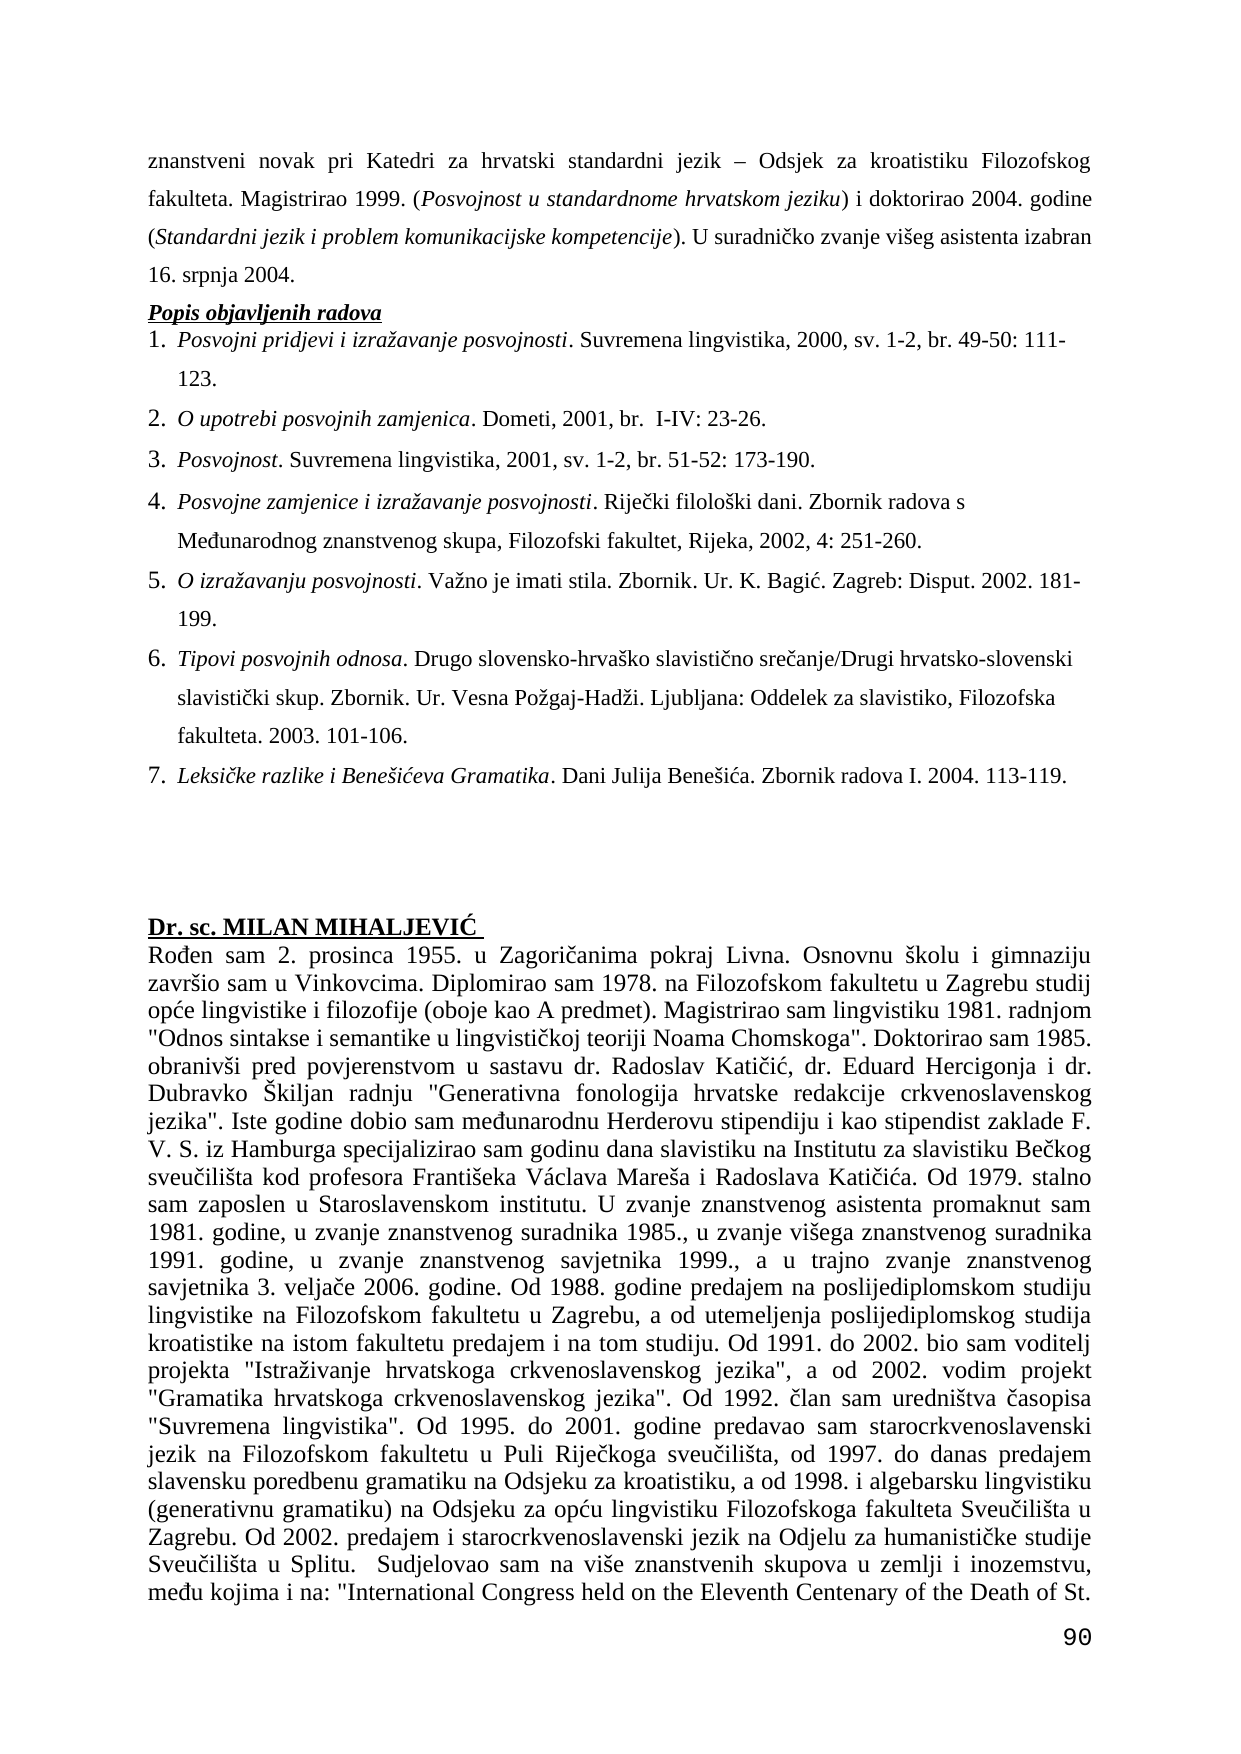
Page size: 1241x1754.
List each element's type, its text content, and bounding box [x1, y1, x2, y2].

list Posvojnost. Suvremena lingvistika, 2001, sv. 1-2, br. 51-52: 173-190. [148, 446, 1092, 473]
list O izražavanju posvojnosti. Važno je imati stila. Zbornik. Ur. K. Bagić. Zagreb: Disput. 2002. 181-199. [148, 566, 1092, 632]
text Rođen sam 2. prosinca 1955. u Zagoričanima pokraj Livna. Osnovnu školu i gimnaziju završio sam u Vinkovcima. Diplomirao sam 1978. na Filozofskom fakultetu u Zagrebu studij opće lingvistike i filozofije (oboje kao A predmet). Magistrirao sam lingvistiku 1981. radnjom "Odnos sintakse i semantike u lingvističkoj teoriji Noama Chomskoga". Doktorirao sam 1985. obranivši pred povjerenstvom u sastavu dr. Radoslav Katičić, dr. Eduard Hercigonja i dr. Dubravko Škiljan radnju "Generativna fonologija hrvatske redakcije crkvenoslavenskog jezika". Iste godine dobio sam međunarodnu Herderovu stipendiju i kao stipendist zaklade F. V. S. iz Hamburga specijalizirao sam godinu dana slavistiku na Institutu za slavistiku Bečkog sveučilišta kod profesora Františeka Václava Mareša i Radoslava Katičića. Od 1979. stalno sam zaposlen u Staroslavenskom institutu. U zvanje znanstvenog asistenta promaknut sam 1981. godine, u zvanje znanstvenog suradnika 1985., u zvanje višega znanstvenog suradnika 1991. godine, u zvanje znanstvenog savjetnika 1999., a u trajno zvanje znanstvenog savjetnika 3. veljače 2006. godine. Od 1988. godine predajem na poslijediplomskom studiju lingvistike na Filozofskom fakultetu u Zagrebu, a od utemeljenja poslijediplomskog studija kroatistike na istom fakultetu predajem i na tom studiju. Od 1991. do 2002. bio sam voditelj projekta "Istraživanje hrvatskoga crkvenoslavenskog jezika", a od 2002. vodim projekt "Gramatika hrvatskoga crkvenoslavenskog jezika". Od 1992. član sam uredništva časopisa "Suvremena lingvistika". Od 1995. do 2001. godine predavao sam starocrkvenoslavenski jezik na Filozofskom fakultetu u Puli Riječkoga sveučilišta, od 1997. do danas predajem slavensku poredbenu gramatiku na Odsjeku za kroatistiku, a od 1998. i algebarsku lingvistiku (generativnu gramatiku) na Odsjeku za opću lingvistiku Filozofskoga fakulteta Sveučilišta u Zagrebu. Od 2002. predajem i starocrkvenoslavenski jezik na Odjelu za humanističke studije Sveučilišta u Splitu. Sudjelovao sam na više znanstvenih skupova u zemlji i inozemstvu, među kojima i na: "International Congress held on the Eleventh Centenary of the Death of St. [148, 941, 1092, 1606]
list Tipovi posvojnih odnosa. Drugo slovensko-hrvaško slavistično srečanje/Drugi hrvatsko-slovenski slavistički skup. Zbornik. Ur. Vesna Požgaj-Hadži. Ljubljana: Oddelek za slavistiko, Filozofska fakulteta. 2003. 101-106. [148, 644, 1092, 748]
list Leksičke razlike i Benešićeva Gramatika. Dani Julija Benešića. Zbornik radova I. 2004. 113-119. [148, 761, 1092, 789]
list Posvojne zamjenice i izražavanje posvojnosti. Riječki filološki dani. Zbornik radova s Međunarodnog znanstvenog skupa, Filozofski fakultet, Rijeka, 2002, 4: 251-260. [148, 487, 1092, 553]
list Posvojni pridjevi i izražavanje posvojnosti. Suvremena lingvistika, 2000, sv. 1-2, br. 49-50: 111-123. [148, 326, 1092, 391]
subtitle Popis objavljenih radova [148, 300, 1092, 326]
text Dr. sc. MILAN MIHALJEVIĆ [148, 913, 1092, 941]
list O upotrebi posvojnih zamjenica. Dometi, 2001, br. I-IV: 23-26. [148, 404, 1092, 432]
text znanstveni novak pri Katedri za hrvatski standardni jezik – Odsjek za kroatistiku Filozofskog fakulteta. Magistrirao 1999. (Posvojnost u standardnome hrvatskom jeziku) i doktorirao 2004. godine (Standardni jezik i problem komunikacijske kompetencije). U suradničko zvanje višeg asistenta izabran 16. srpnja 2004. [148, 148, 1092, 287]
